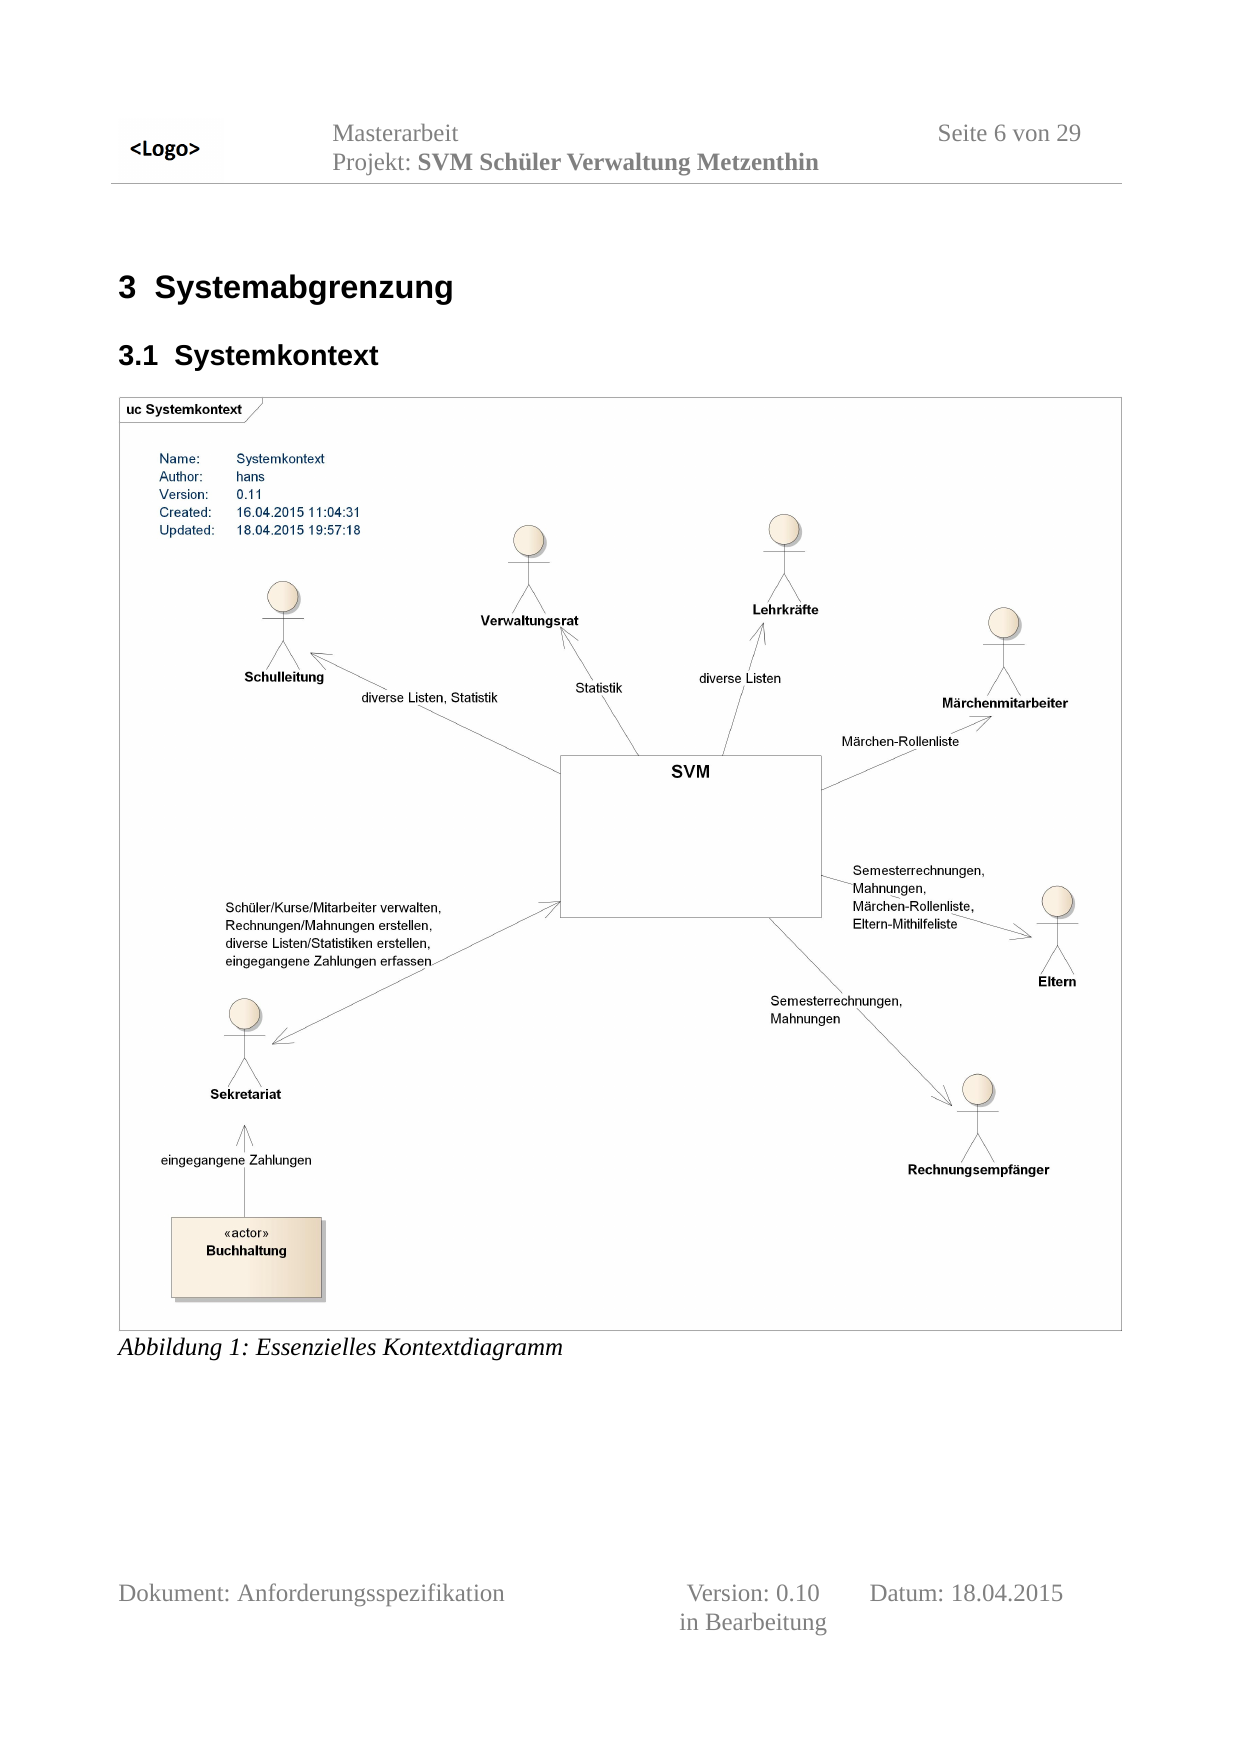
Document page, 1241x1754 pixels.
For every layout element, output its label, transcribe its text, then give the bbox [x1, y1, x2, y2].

text Abbildung 1: Essenzielles Kontextdiagramm [118, 1332, 1122, 1360]
subtitle Systemabgrenzung [118, 267, 1122, 305]
subtitle Systemkontext [118, 338, 1122, 371]
picture [118, 396, 1123, 1332]
picture [118, 118, 224, 183]
